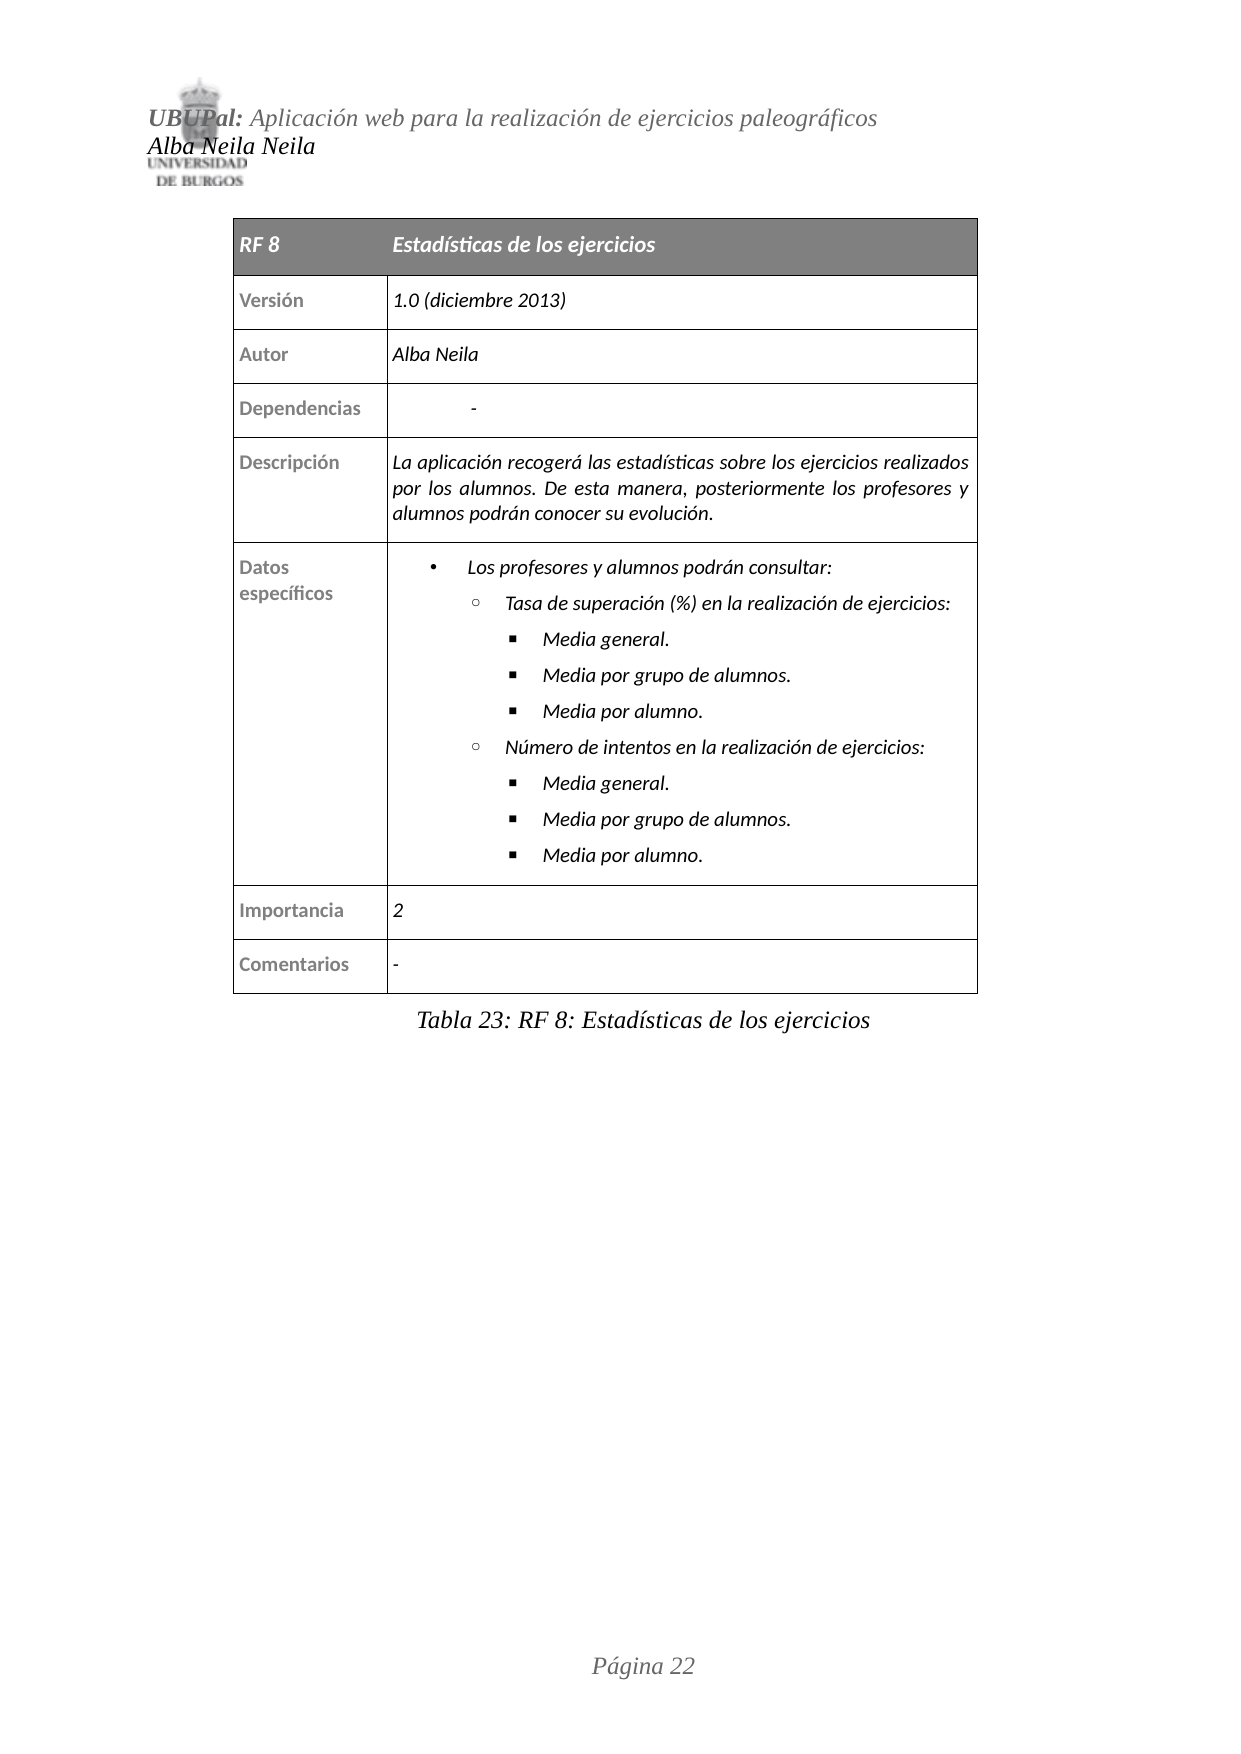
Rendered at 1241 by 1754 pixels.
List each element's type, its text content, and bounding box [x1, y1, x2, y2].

table_cell Comentarios [234, 940, 387, 993]
table_cell - [388, 384, 977, 437]
table_cell Autor [234, 330, 387, 383]
text Tabla 23: RF 8: Estadísticas de los ejercicios [226, 1005, 1063, 1034]
table_cell La aplicación recogerá las estadísticas sobre los ejercicios realizados por los alumnos. De esta manera, posteriormente los profesores y alumnos podrán conocer su evolución. [388, 438, 977, 542]
table_header RF 8 [234, 219, 387, 275]
table_cell 2 [388, 886, 977, 938]
picture [147, 77, 247, 186]
table_cell Alba Neila [388, 330, 977, 383]
table_cell Dependencias [234, 384, 387, 437]
table_cell Versión [234, 276, 387, 329]
table_cell Importancia [234, 886, 387, 938]
table_cell - [388, 940, 977, 993]
table_cell Datos específicos [234, 543, 387, 884]
table_cell Descripción [234, 438, 387, 542]
table_header Estadísticas de los ejercicios [387, 219, 977, 275]
table_cell Los profesores y alumnos podrán consultar: Tasa de superación (%) en la realización de ejercicios: Media general. Media por grupo de alumnos. Media por alumno. Número de intentos en la realización de ejercicios: Media general. Media por grupo de alumnos. Media por alumno. [388, 543, 977, 884]
table_cell 1.0 (diciembre 2013) [388, 276, 977, 329]
